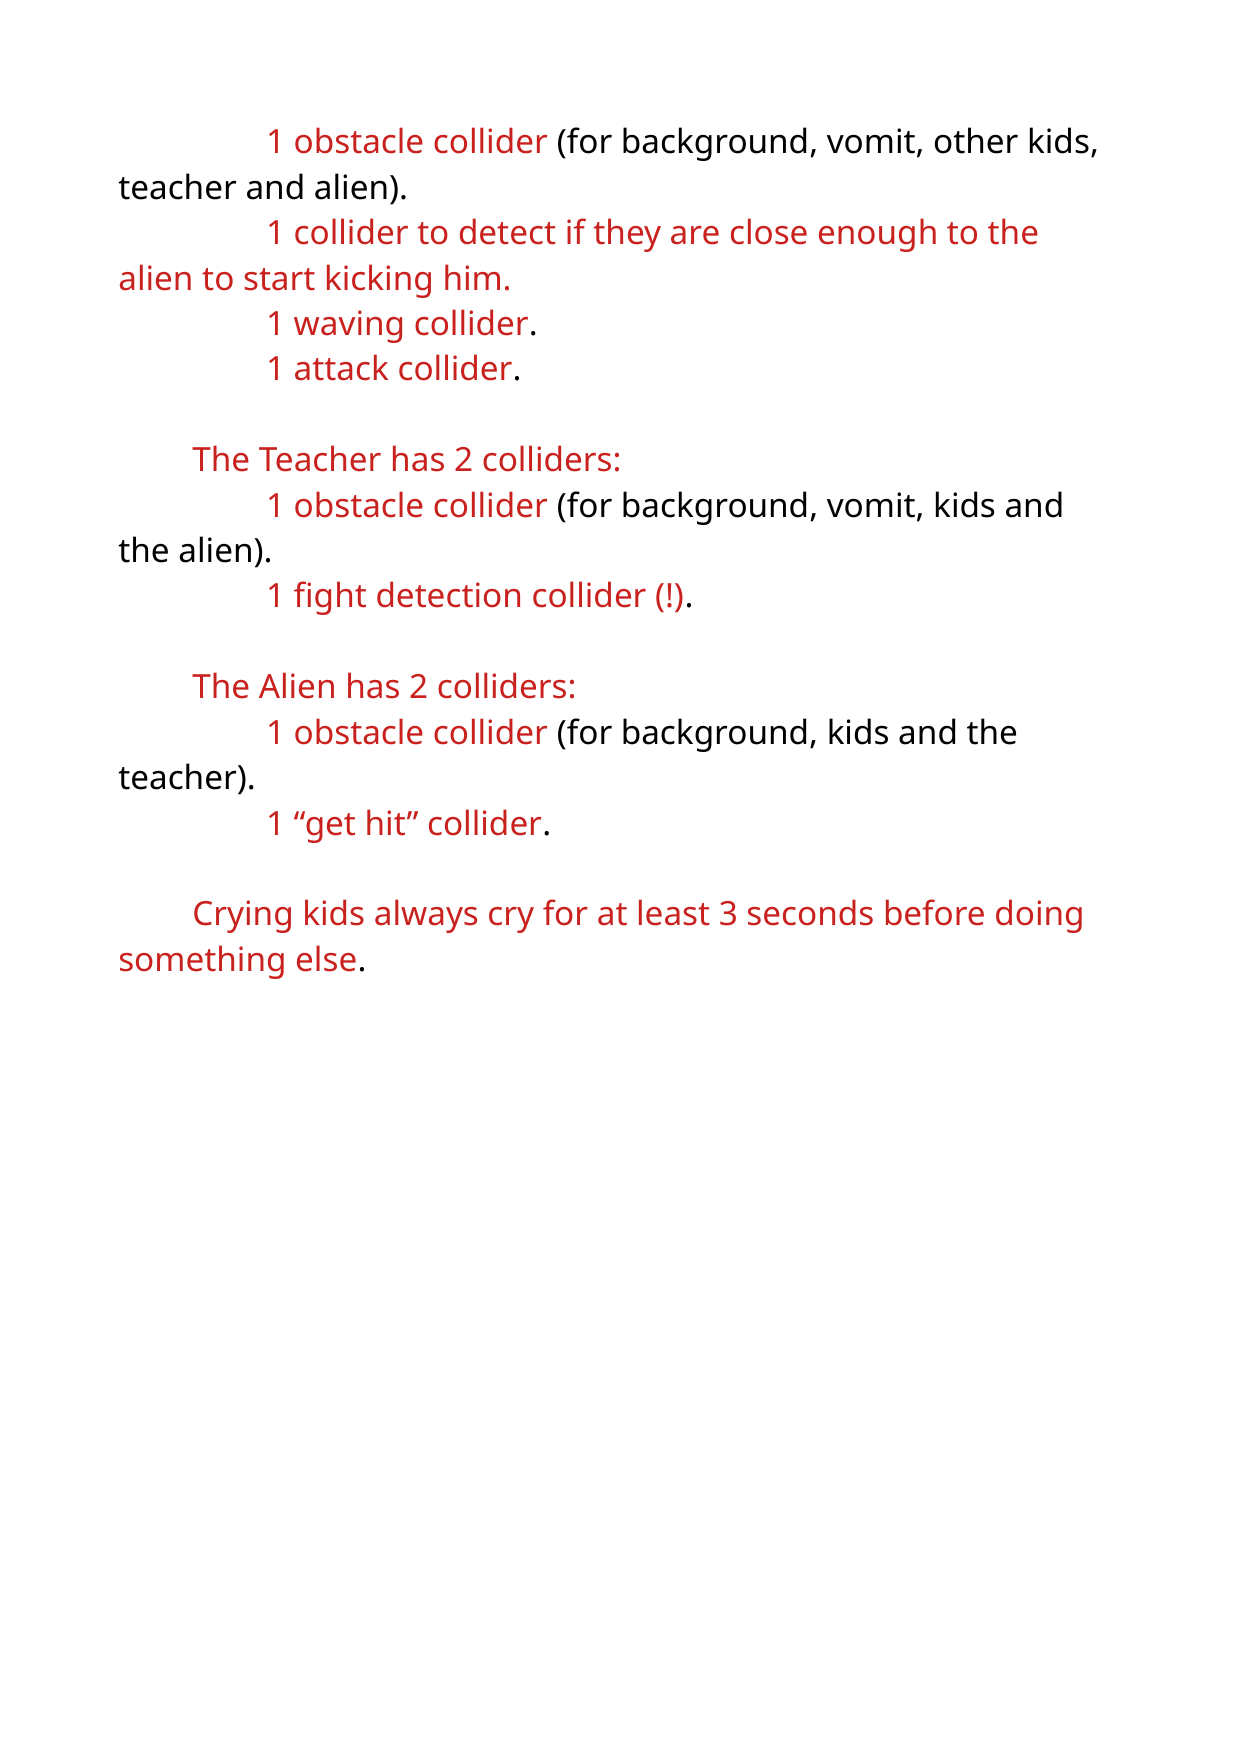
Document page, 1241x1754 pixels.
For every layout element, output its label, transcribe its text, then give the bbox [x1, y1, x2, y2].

text 1 attack collider. [118, 345, 1122, 391]
text 1 obstacle collider (for background, kids and the teacher). [118, 708, 1122, 799]
text 1 obstacle collider (for background, vomit, other kids, teacher and alien). [118, 118, 1122, 209]
text The Alien has 2 colliders: [118, 663, 1122, 708]
text 1 waving collider. [118, 300, 1122, 345]
text The Teacher has 2 colliders: [118, 436, 1122, 481]
text 1 collider to detect if they are close enough to the alien to start kicking him. [118, 209, 1122, 300]
text 1 fight detection collider (!). [118, 572, 1122, 618]
text Crying kids always cry for at least 3 seconds before doing something else. [118, 890, 1122, 981]
text 1 “get hit” collider. [118, 799, 1122, 845]
text 1 obstacle collider (for background, vomit, kids and the alien). [118, 481, 1122, 572]
